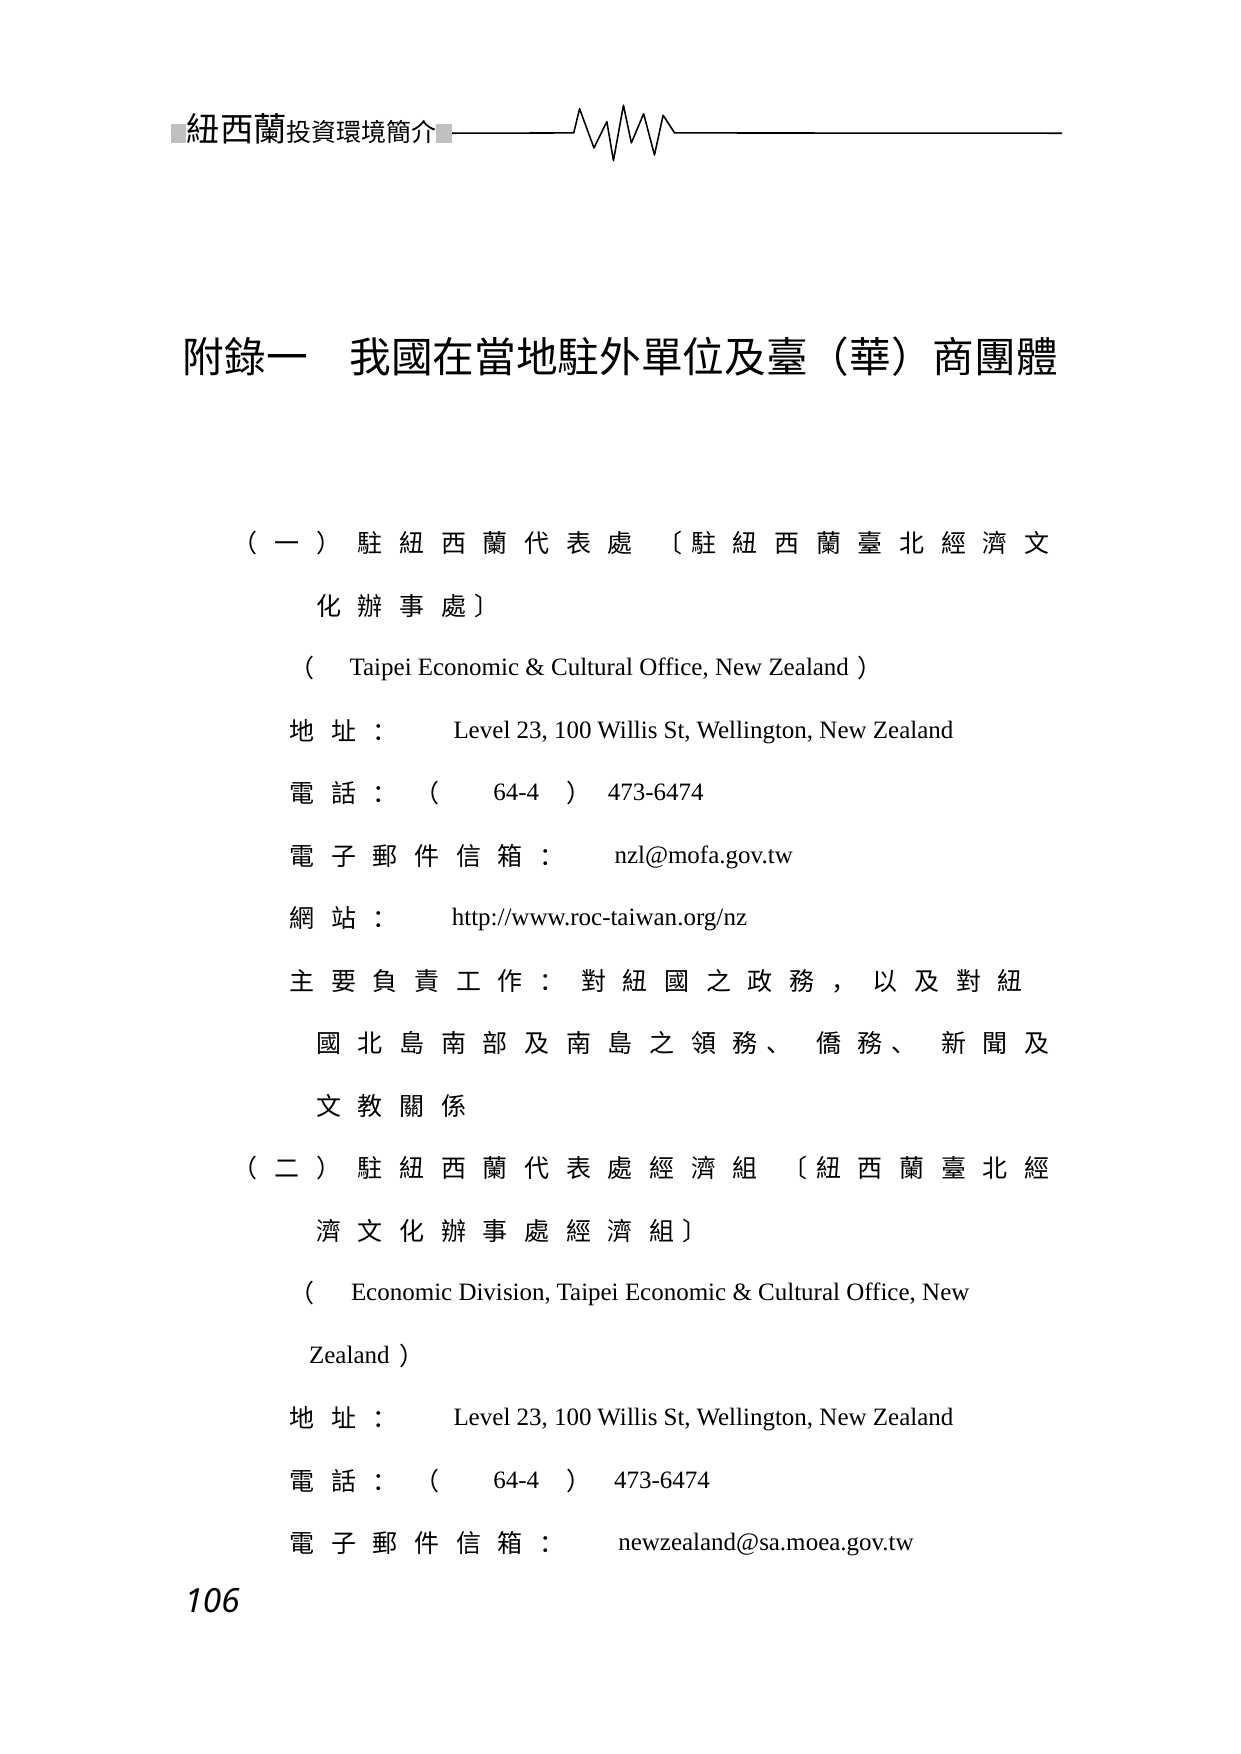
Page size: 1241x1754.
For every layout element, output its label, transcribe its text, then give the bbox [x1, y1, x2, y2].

text 電子郵件信箱：nzl@mofa.gov.tw [207, 813, 1058, 875]
text 地址：Level 23, 100 Willis St, Wellington, New Zealand [207, 1375, 1058, 1438]
text 電話：（64-4）473-6474 [207, 1438, 1058, 1500]
text 地址：Level 23, 100 Willis St, Wellington, New Zealand [207, 688, 1058, 750]
text （Taipei Economic & Cultural Office, New Zealand） [207, 625, 1058, 688]
text 電話：（64-4）473-6474 [207, 750, 1058, 813]
text （Economic Division, Taipei Economic & Cultural Office, New Zealand） [207, 1250, 1058, 1375]
text （一）駐紐西蘭代表處〔駐紐西蘭臺北經濟文化辦事處〕 [207, 500, 1058, 625]
text 電子郵件信箱：newzealand@sa.moea.gov.tw [207, 1500, 1058, 1563]
text 附錄一 我國在當地駐外單位及臺（華）商團體 [183, 313, 1058, 375]
text （二）駐紐西蘭代表處經濟組〔紐西蘭臺北經濟文化辦事處經濟組〕 [207, 1125, 1058, 1250]
text 主要負責工作：對紐國之政務，以及對紐國北島南部及南島之領務、僑務、新聞及文教關係 [207, 938, 1058, 1125]
text 網站：http://www.roc-taiwan.org/nz [207, 875, 1058, 938]
